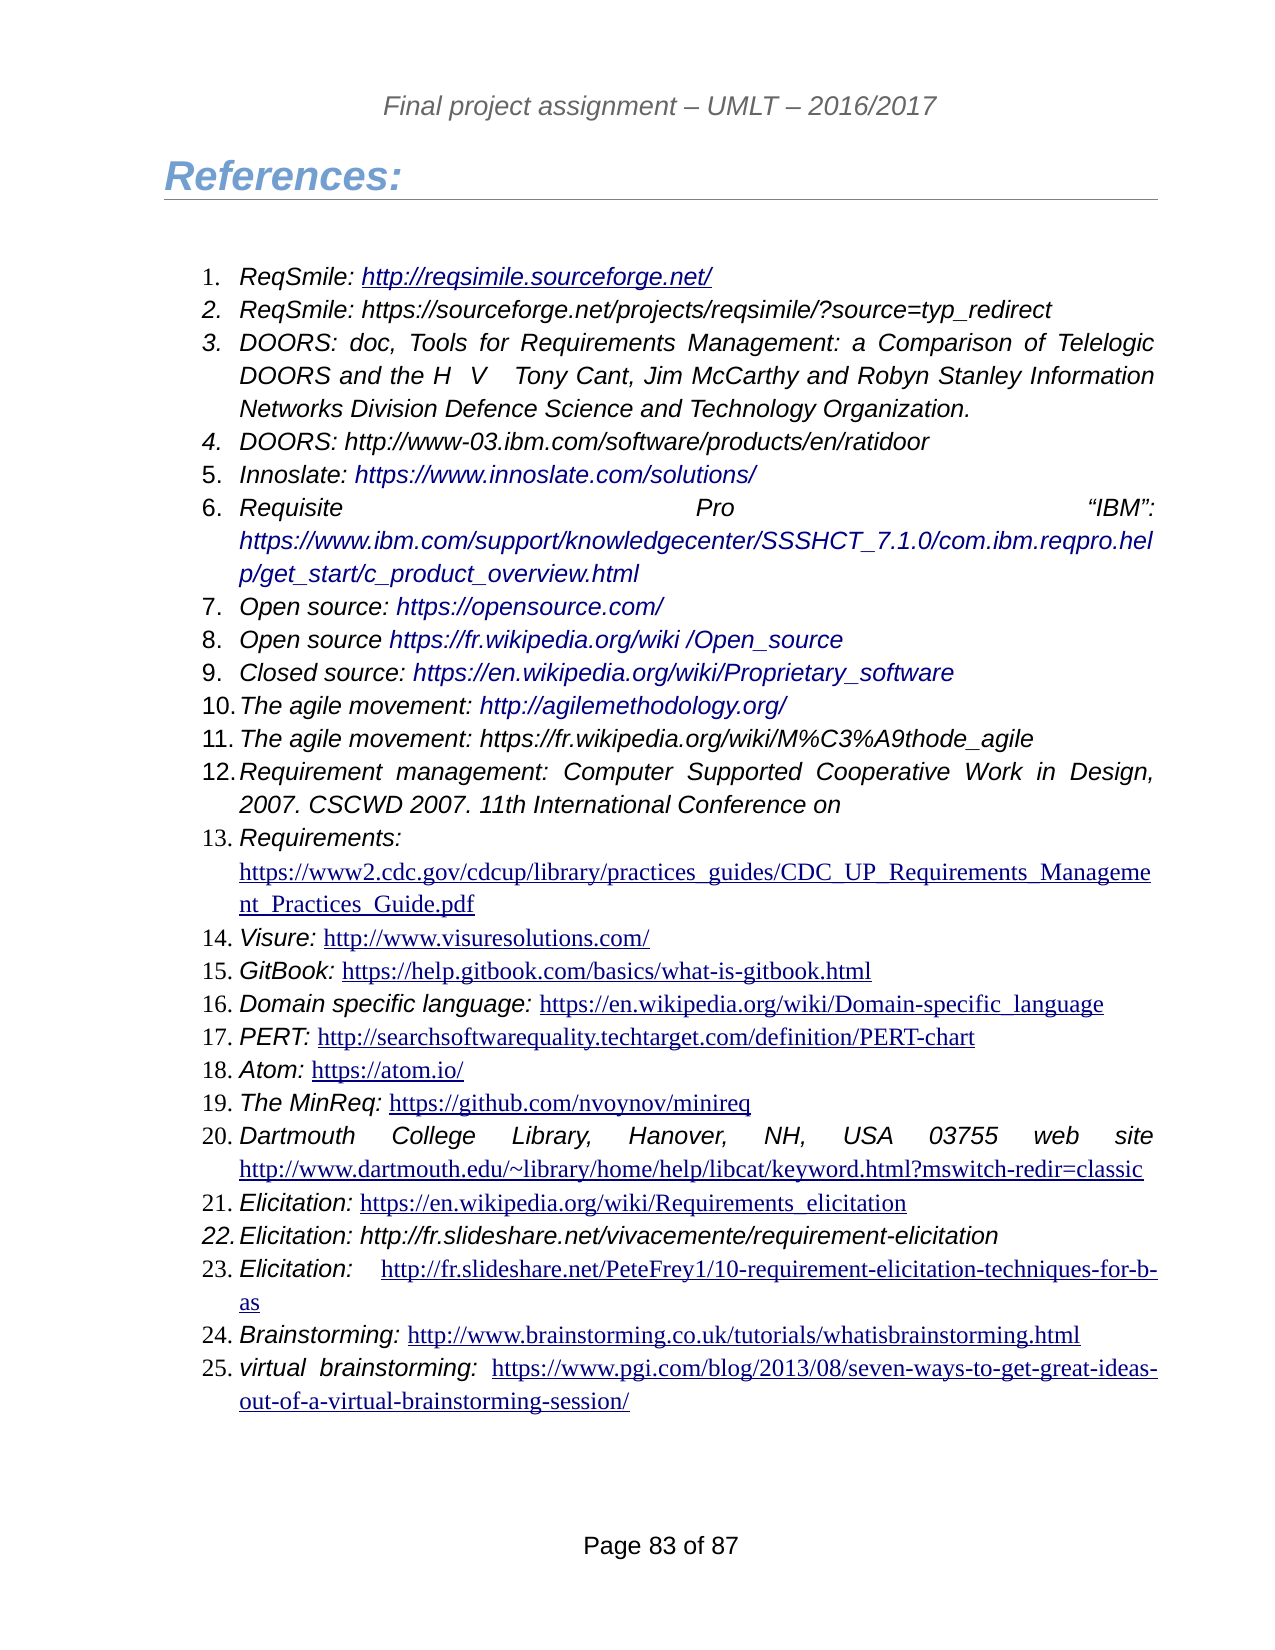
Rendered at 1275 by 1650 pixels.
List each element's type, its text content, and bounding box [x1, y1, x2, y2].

list Open source https://fr.wikipedia.org/wiki /Open_source [202, 625, 1158, 654]
list ReqSmile: http://reqsimile.sourceforge.net/ [202, 262, 1158, 291]
list The agile movement: https://fr.wikipedia.org/wiki/M%C3%A9thode_agile [202, 724, 1158, 753]
list Elicitation: http://fr.slideshare.net/PeteFrey1/10-requirement-elicitation-techniques-for-b-as [202, 1254, 1158, 1316]
list Requirements: https://www2.cdc.gov/cdcup/library/practices_guides/CDC_UP_Requirements_Management_Practices_Guide.pdf [202, 823, 1158, 918]
list DOORS: http://www-03.ibm.com/software/products/en/ratidoor [202, 427, 1158, 456]
list Open source: https://opensource.com/ [202, 592, 1158, 621]
list Visure: http://www.visuresolutions.com/ [202, 923, 1158, 951]
list Requirement management: Computer Supported Cooperative Work in Design, 2007. CSCWD 2007. 11th International Conference on [202, 757, 1158, 819]
list Elicitation: https://en.wikipedia.org/wiki/Requirements_elicitation [202, 1187, 1158, 1216]
list The MinReq: https://github.com/nvoynov/minireq [202, 1088, 1158, 1117]
list Brainstorming: http://www.brainstorming.co.uk/tutorials/whatisbrainstorming.html [202, 1320, 1158, 1349]
list GitBook: https://help.gitbook.com/basics/what-is-gitbook.html [202, 956, 1158, 984]
list Domain specific language: https://en.wikipedia.org/wiki/Domain-specific_language [202, 989, 1158, 1018]
list virtual brainstorming: https://www.pgi.com/blog/2013/08/seven-ways-to-get-great-ideas-out-of-a-virtual-brainstorming-session/ [202, 1353, 1158, 1415]
list Elicitation: http://fr.slideshare.net/vivacemente/requirement-elicitation [202, 1221, 1158, 1249]
list ReqSmile: https://sourceforge.net/projects/reqsimile/?source=typ_redirect [202, 295, 1158, 324]
list Closed source: https://en.wikipedia.org/wiki/Proprietary_software [202, 658, 1158, 687]
list Requisite Pro “IBM”: https://www.ibm.com/support/knowledgecenter/SSSHCT_7.1.0/com.ibm.reqpro.help/get_start/c_product_overview.html [202, 493, 1158, 588]
list PERT: http://searchsoftwarequality.techtarget.com/definition/PERT-chart [202, 1022, 1158, 1051]
list The agile movement: http://agilemethodology.org/ [202, 691, 1158, 720]
list Dartmouth College Library, Hanover, NH, USA 03755 web site http://www.dartmouth.edu/~library/home/help/libcat/keyword.html?mswitch-redir=classic [202, 1121, 1158, 1183]
list DOORS: doc, Tools for Requirements Management: a Comparison of Telelogic DOORS and the HV Tony Cant, Jim McCarthy and Robyn Stanley Information Networks Division Defence Science and Technology Organization. [202, 328, 1158, 423]
list Innoslate: https://www.innoslate.com/solutions/ [202, 460, 1158, 489]
list Atom: https://atom.io/ [202, 1055, 1158, 1084]
text References: [164, 151, 1158, 199]
